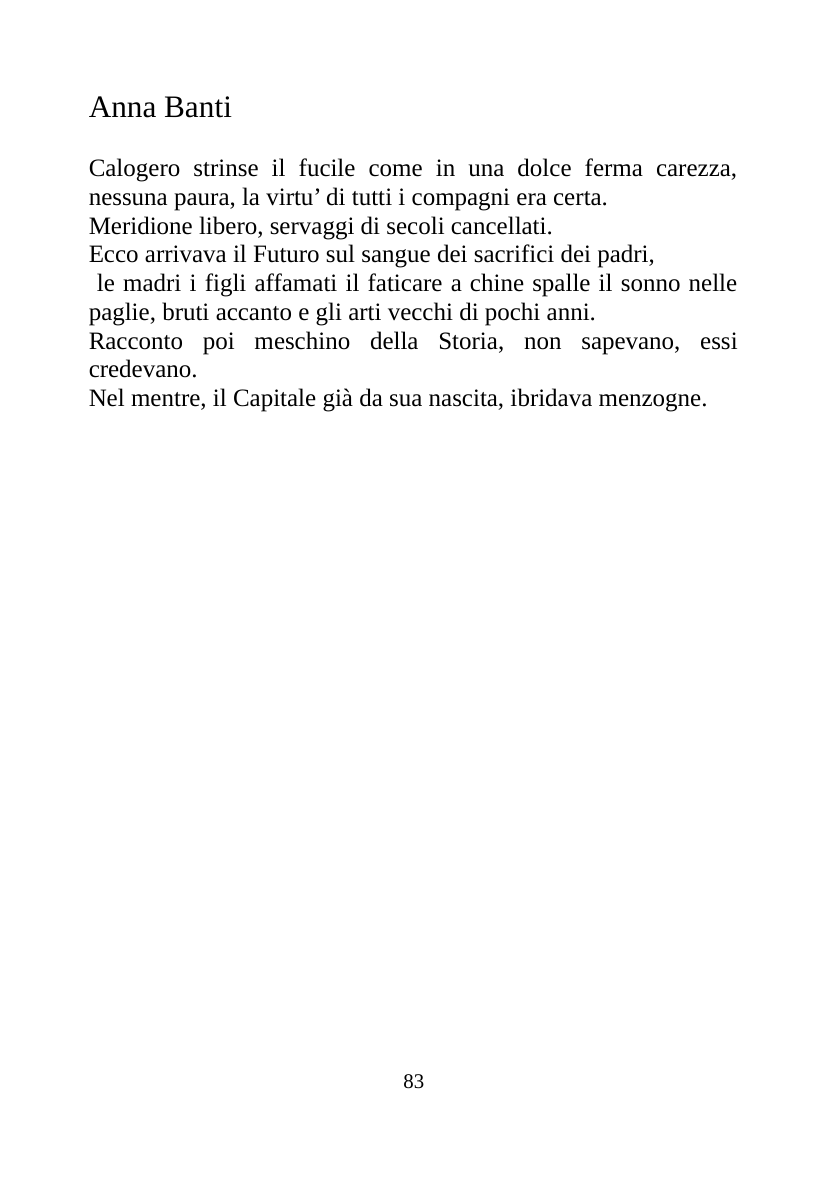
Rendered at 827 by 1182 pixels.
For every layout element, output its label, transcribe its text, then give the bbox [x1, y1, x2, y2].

text le madri i figli affamati il faticare a chine spalle il sonno nelle paglie, bruti accanto e gli arti vecchi di pochi anni. [88, 268, 738, 326]
text Nel mentre, il Capitale già da sua nascita, ibridava menzogne. [88, 383, 738, 412]
text Racconto poi meschino della Storia, non sapevano, essi credevano. [88, 326, 738, 383]
text Calogero strinse il fucile come in una dolce ferma carezza, nessuna paura, la virtu’ di tutti i compagni era certa. [88, 153, 738, 211]
text Anna Banti [88, 88, 738, 124]
text Ecco arrivava il Futuro sul sangue dei sacrifici dei padri, [88, 239, 738, 268]
text Meridione libero, servaggi di secoli cancellati. [88, 211, 738, 239]
